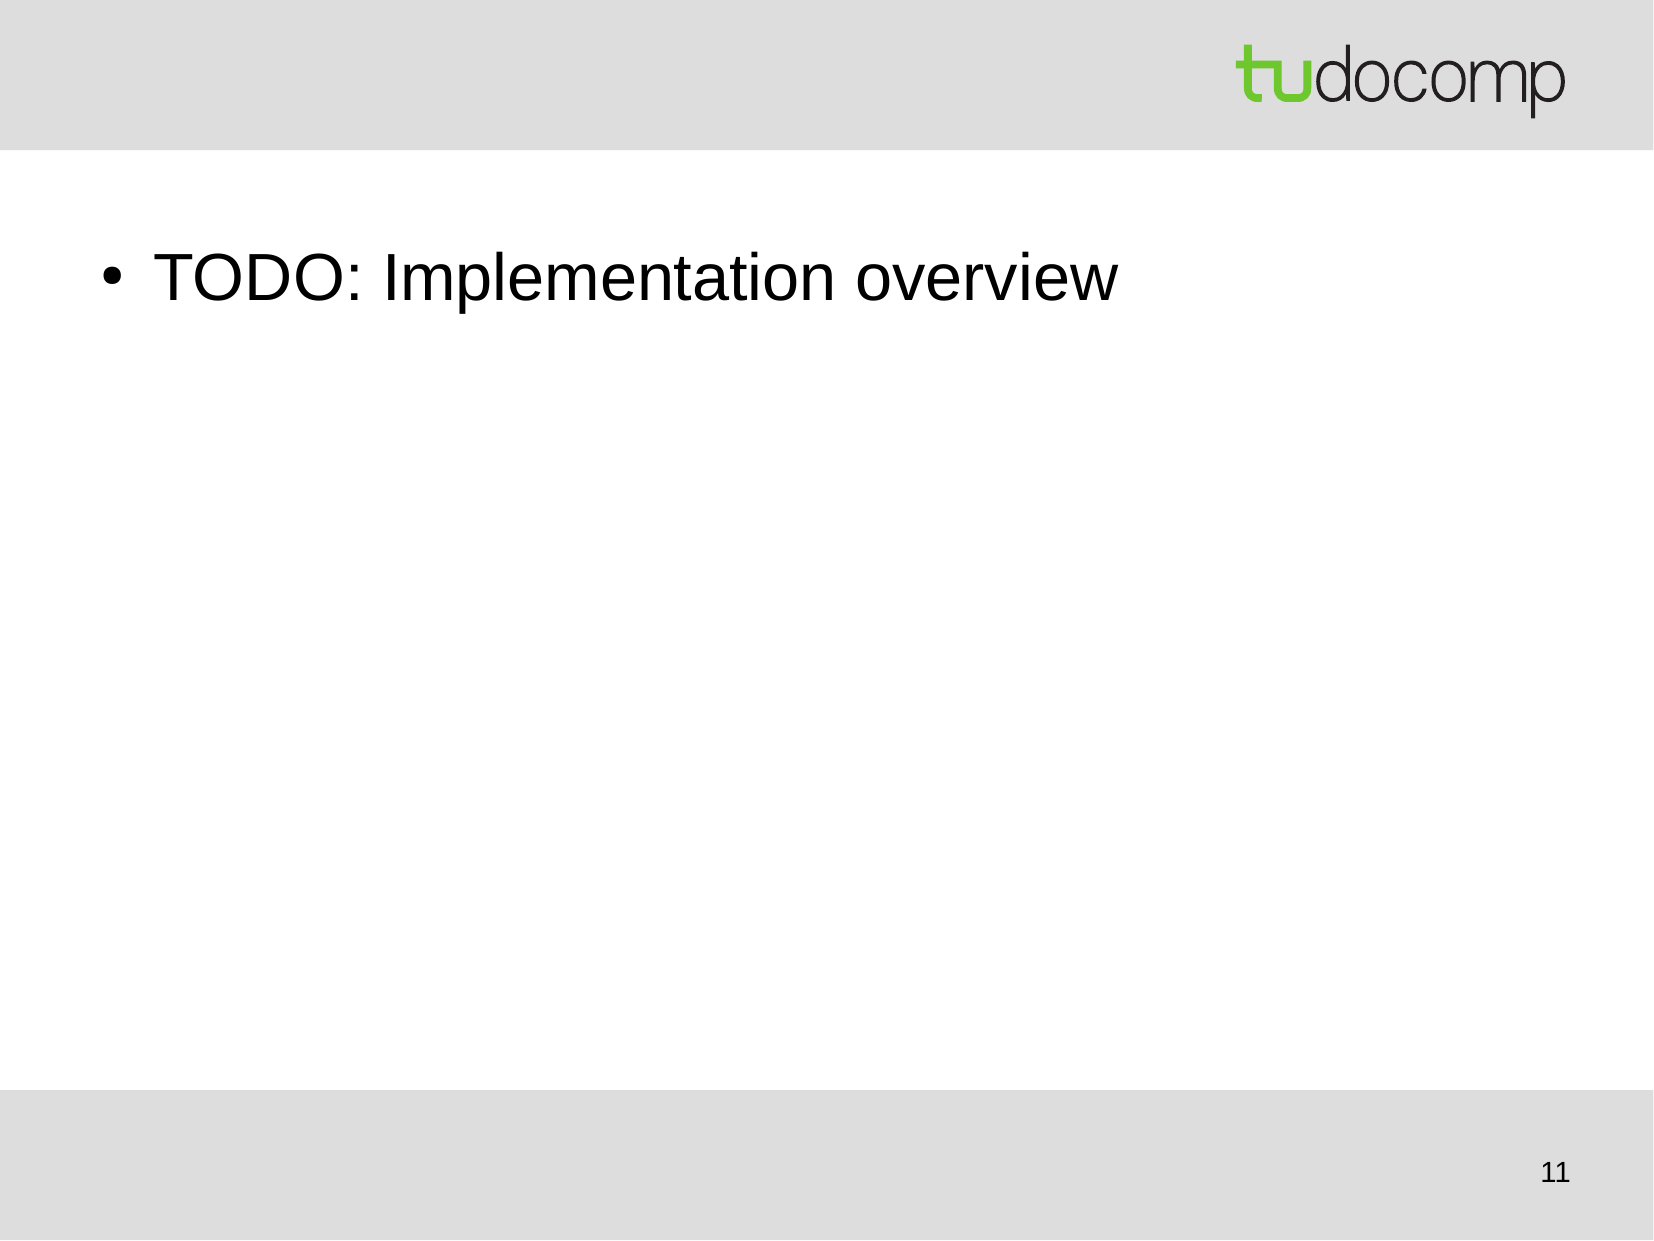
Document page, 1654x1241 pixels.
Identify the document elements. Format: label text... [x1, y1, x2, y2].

list TODO: Implementation overview [82, 240, 1571, 976]
